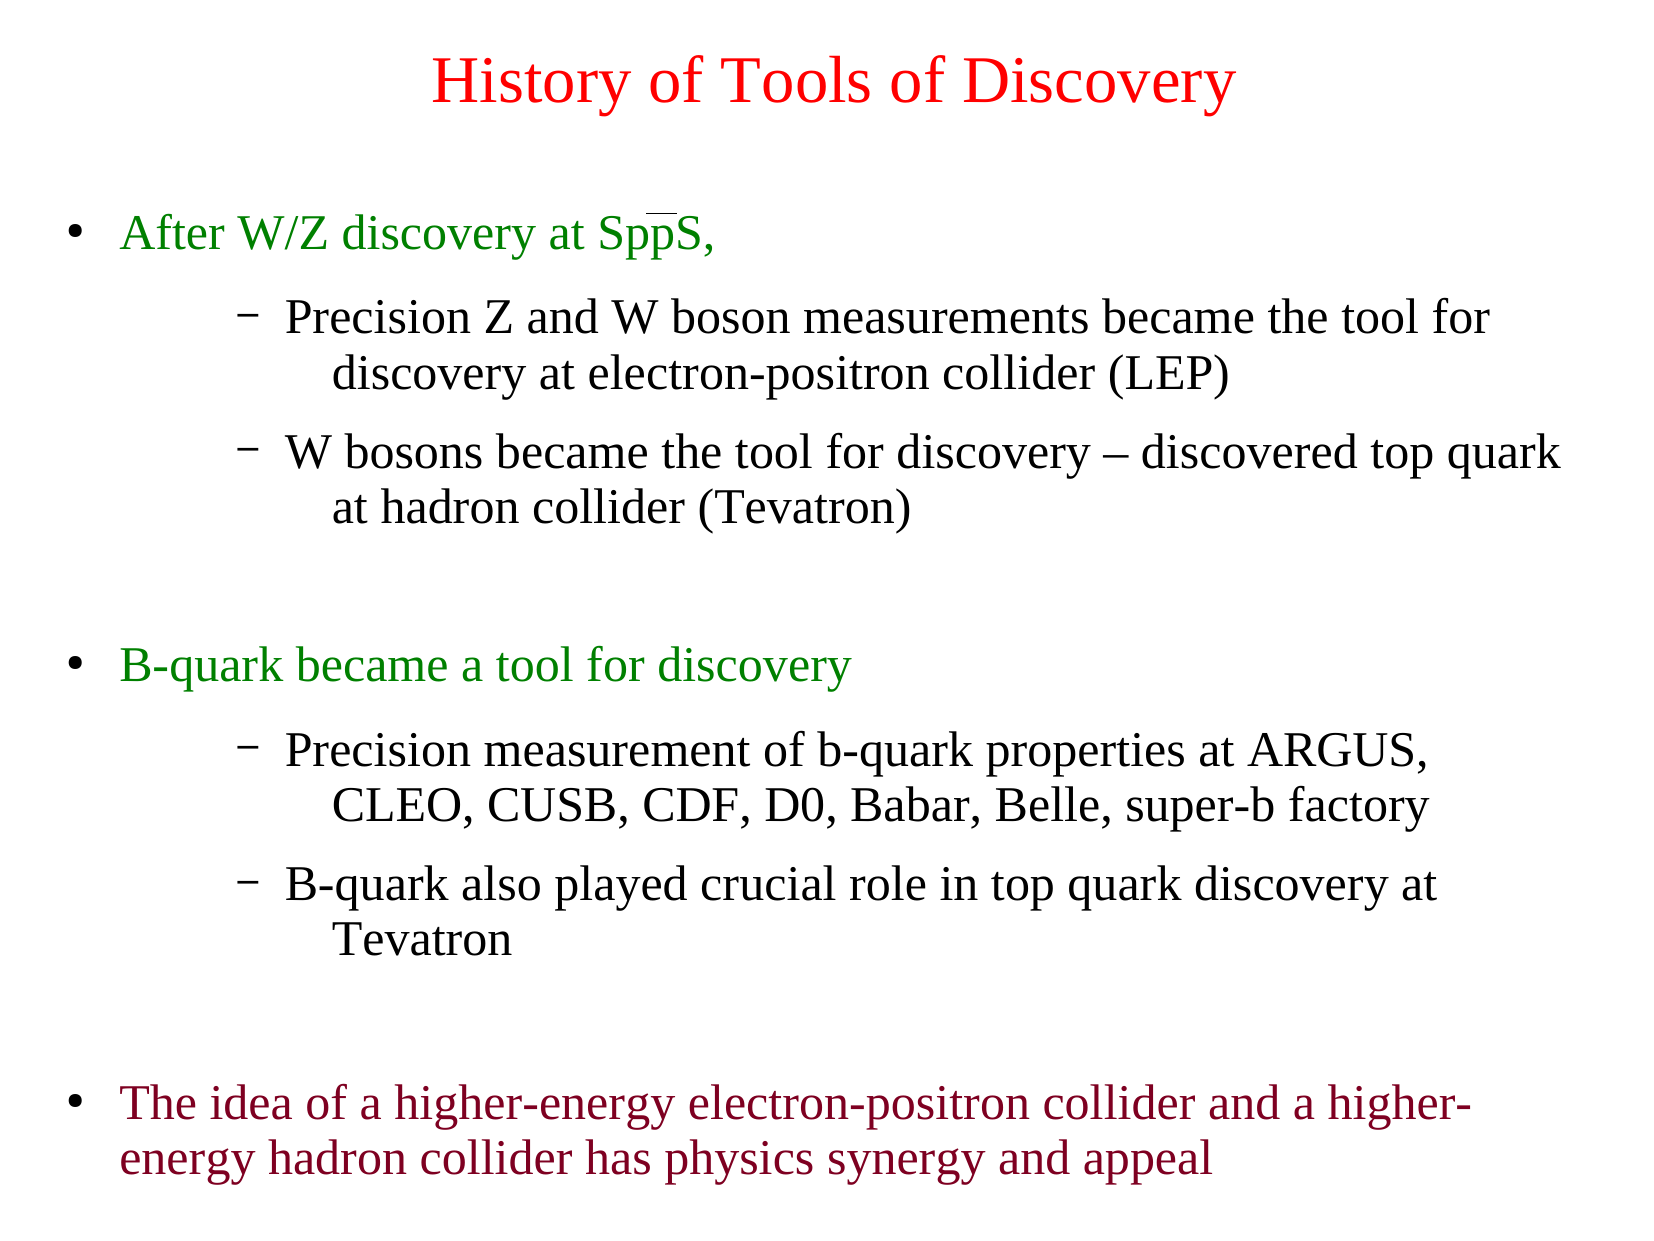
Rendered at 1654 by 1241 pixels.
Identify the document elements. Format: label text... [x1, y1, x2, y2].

title History of Tools of Discovery [128, 0, 1541, 166]
list After W/Z discovery at SppS, Precision Z and W boson measurements became the tool for discovery at electron-positron collider (LEP) W bosons became the tool for discovery – discovered top quark at hadron collider (Tevatron) B-quark became a tool for discovery Precision measurement of b-quark properties at ARGUS, CLEO, CUSB, CDF, D0, Babar, Belle, super-b factory B-quark also played crucial role in top quark discovery at Tevatron The idea of a higher-energy electron-positron collider and a higher-energy hadron collider has physics synergy and appeal [48, 204, 1582, 1186]
